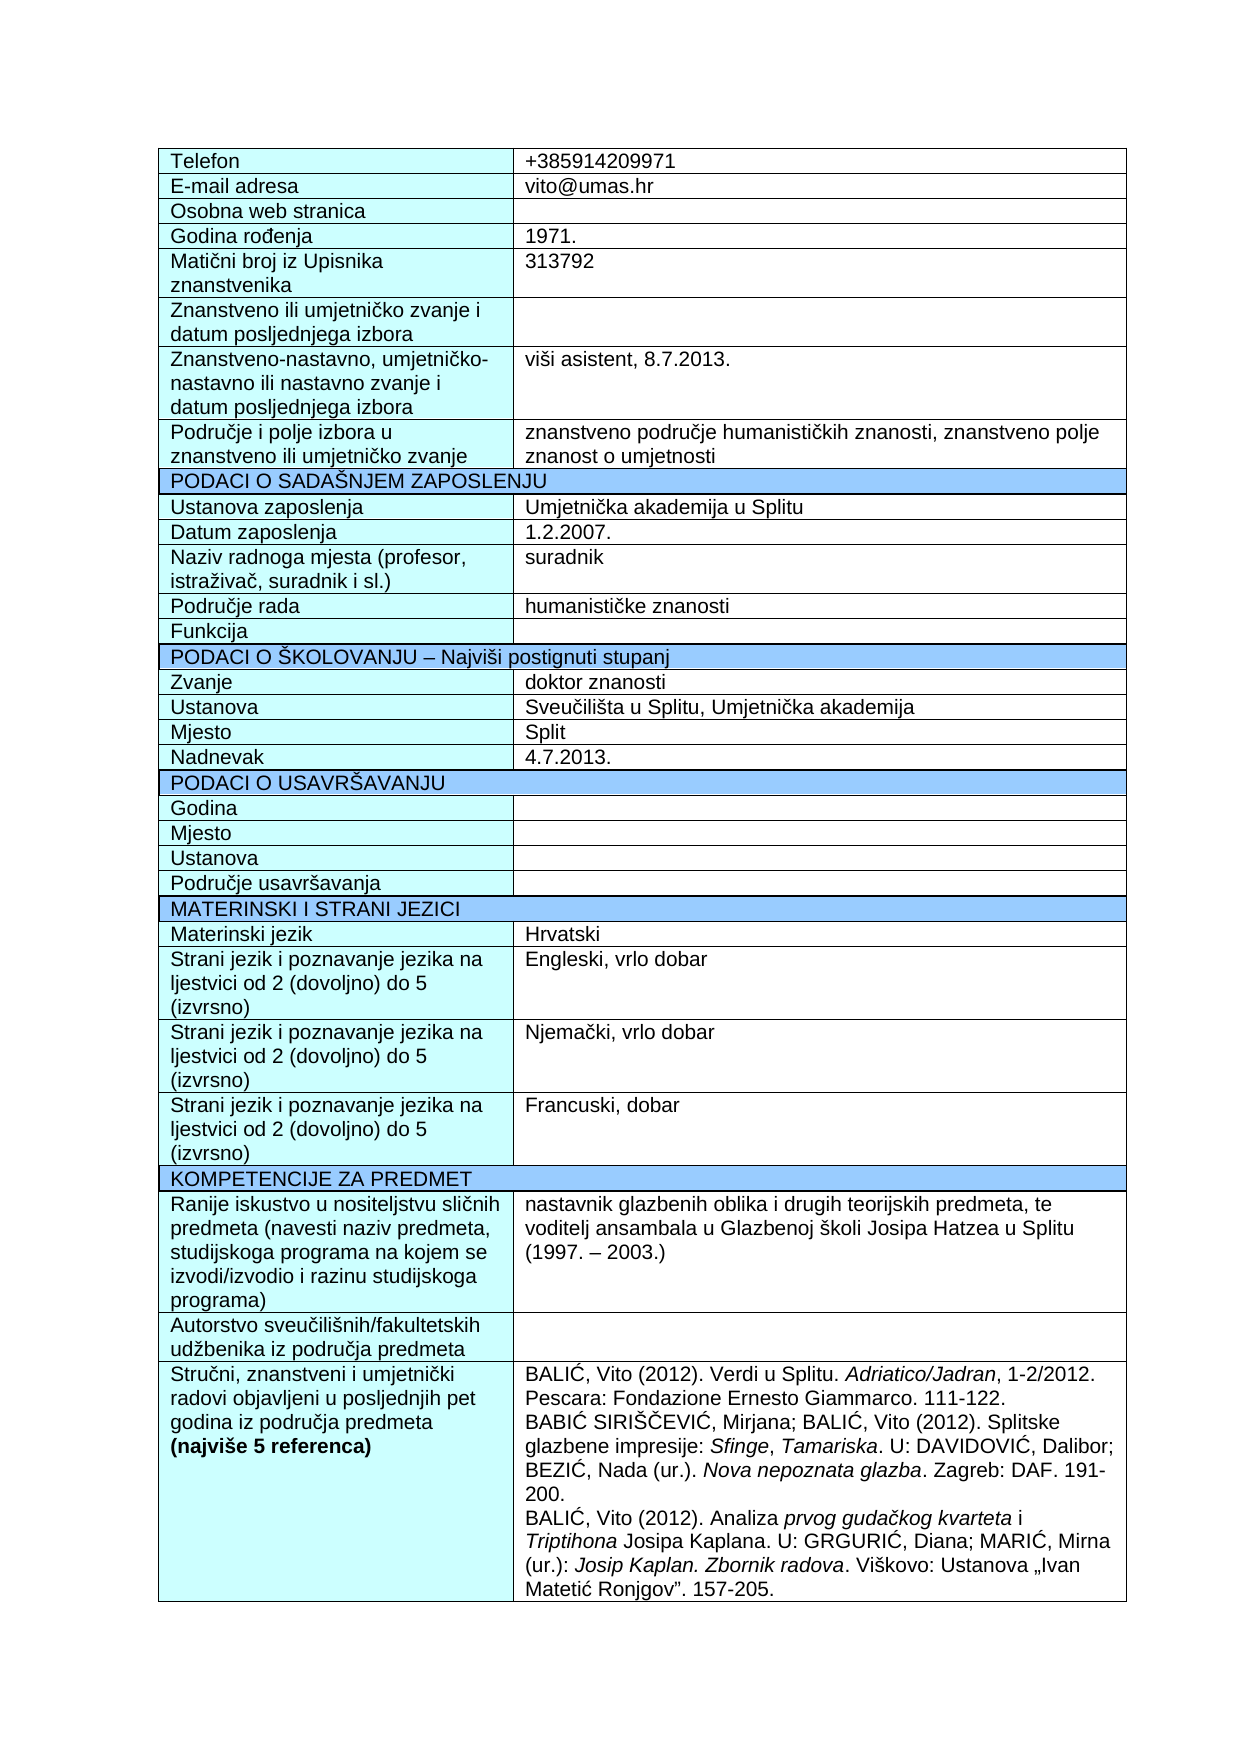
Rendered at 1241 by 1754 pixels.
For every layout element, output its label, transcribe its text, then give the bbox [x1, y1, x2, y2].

table_cell [514, 821, 1126, 845]
table_cell Strani jezik i poznavanje jezika na ljestvici od 2 (dovoljno) do 5 (izvrsno) [159, 947, 513, 1019]
table_cell KOMPETENCIJE ZA PREDMET [160, 1166, 1126, 1190]
table_cell Područje usavršavanja [159, 871, 513, 895]
table_cell Strani jezik i poznavanje jezika na ljestvici od 2 (dovoljno) do 5 (izvrsno) [159, 1093, 513, 1165]
table_cell Ranije iskustvo u nositeljstvu sličnih predmeta (navesti naziv predmeta, studijskoga programa na kojem se izvodi/izvodio i razinu studijskoga programa) [159, 1192, 513, 1312]
table_cell doktor znanosti [514, 670, 1126, 694]
table_cell Strani jezik i poznavanje jezika na ljestvici od 2 (dovoljno) do 5 (izvrsno) [159, 1020, 513, 1092]
table_cell Matični broj iz Upisnika znanstvenika [159, 249, 513, 297]
table_cell Materinski jezik [159, 922, 513, 946]
table_cell +385914209971 [514, 149, 1126, 173]
table_cell suradnik [514, 545, 1126, 593]
table_cell nastavnik glazbenih oblika i drugih teorijskih predmeta, te voditelj ansambala u Glazbenoj školi Josipa Hatzea u Splitu (1997. – 2003.) [514, 1192, 1126, 1312]
table_cell [514, 871, 1126, 895]
table_cell Godina [159, 796, 513, 820]
table_cell Engleski, vrlo dobar [514, 947, 1126, 1019]
table_cell Datum zaposlenja [159, 520, 513, 544]
table_cell 1.2.2007. [514, 520, 1126, 544]
table_cell [514, 796, 1126, 820]
table_cell humanističke znanosti [514, 594, 1126, 618]
table_cell [514, 619, 1126, 643]
table_cell PODACI O ŠKOLOVANJU – Najviši postignuti stupanj [160, 645, 1126, 668]
table_cell Ustanova zaposlenja [159, 495, 513, 518]
table_cell Funkcija [159, 619, 513, 643]
table_cell Mjesto [159, 720, 513, 744]
table_cell vito@umas.hr [514, 174, 1126, 198]
table_cell Zvanje [159, 670, 513, 694]
table_cell [514, 199, 1126, 223]
table_cell [514, 298, 1126, 346]
table_cell Split [514, 720, 1126, 744]
table_cell Sveučilišta u Splitu, Umjetnička akademija [514, 695, 1126, 719]
table_cell Umjetnička akademija u Splitu [514, 495, 1126, 518]
table_cell Naziv radnoga mjesta (profesor, istraživač, suradnik i sl.) [159, 545, 513, 593]
table_cell MATERINSKI I STRANI JEZICI [160, 897, 1126, 921]
table_cell BALIĆ, Vito (2012). Verdi u Splitu. Adriatico/Jadran, 1-2/2012. Pescara: Fondazione Ernesto Giammarco. 111-122. BABIĆ SIRIŠČEVIĆ, Mirjana; BALIĆ, Vito (2012). Splitske glazbene impresije: Sfinge, Tamariska. U: DAVIDOVIĆ, Dalibor; BEZIĆ, Nada (ur.). Nova nepoznata glazba. Zagreb: DAF. 191-200. BALIĆ, Vito (2012). Analiza prvog gudačkog kvarteta i Triptihona Josipa Kaplana. U: GRGURIĆ, Diana; MARIĆ, Mirna (ur.): Josip Kaplan. Zbornik radova. Viškovo: Ustanova „Ivan Matetić Ronjgov”. 157-205. [514, 1362, 1126, 1601]
table_cell 313792 [514, 249, 1126, 297]
table_cell Francuski, dobar [514, 1093, 1126, 1165]
table_cell Mjesto [159, 821, 513, 845]
table_cell Osobna web stranica [159, 199, 513, 223]
table_cell PODACI O USAVRŠAVANJU [160, 771, 1126, 794]
table_cell Ustanova [159, 846, 513, 870]
table_cell [514, 1313, 1126, 1361]
table_cell Godina rođenja [159, 224, 513, 248]
table_cell Područje i polje izbora u znanstveno ili umjetničko zvanje [159, 420, 513, 467]
table_cell E-mail adresa [159, 174, 513, 198]
table_cell [514, 846, 1126, 870]
table_cell 1971. [514, 224, 1126, 248]
table_cell Područje rada [159, 594, 513, 618]
table_cell 4.7.2013. [514, 745, 1126, 769]
table_cell Autorstvo sveučilišnih/fakultetskih udžbenika iz područja predmeta [159, 1313, 513, 1361]
table_cell Ustanova [159, 695, 513, 719]
table_cell viši asistent, 8.7.2013. [514, 347, 1126, 418]
table_cell znanstveno područje humanističkih znanosti, znanstveno polje znanost o umjetnosti [514, 420, 1126, 467]
table_cell Stručni, znanstveni i umjetnički radovi objavljeni u posljednjih pet godina iz područja predmeta (najviše 5 referenca) [159, 1362, 513, 1601]
table_cell Njemački, vrlo dobar [514, 1020, 1126, 1092]
table_cell Nadnevak [159, 745, 513, 769]
table_cell Telefon [159, 149, 513, 173]
table_cell PODACI O SADAŠNJEM ZAPOSLENJU [160, 469, 1126, 493]
table_cell Hrvatski [514, 922, 1126, 946]
table_cell Znanstveno ili umjetničko zvanje i datum posljednjega izbora [159, 298, 513, 346]
table_cell Znanstveno-nastavno, umjetničko-nastavno ili nastavno zvanje i datum posljednjega izbora [159, 347, 513, 418]
